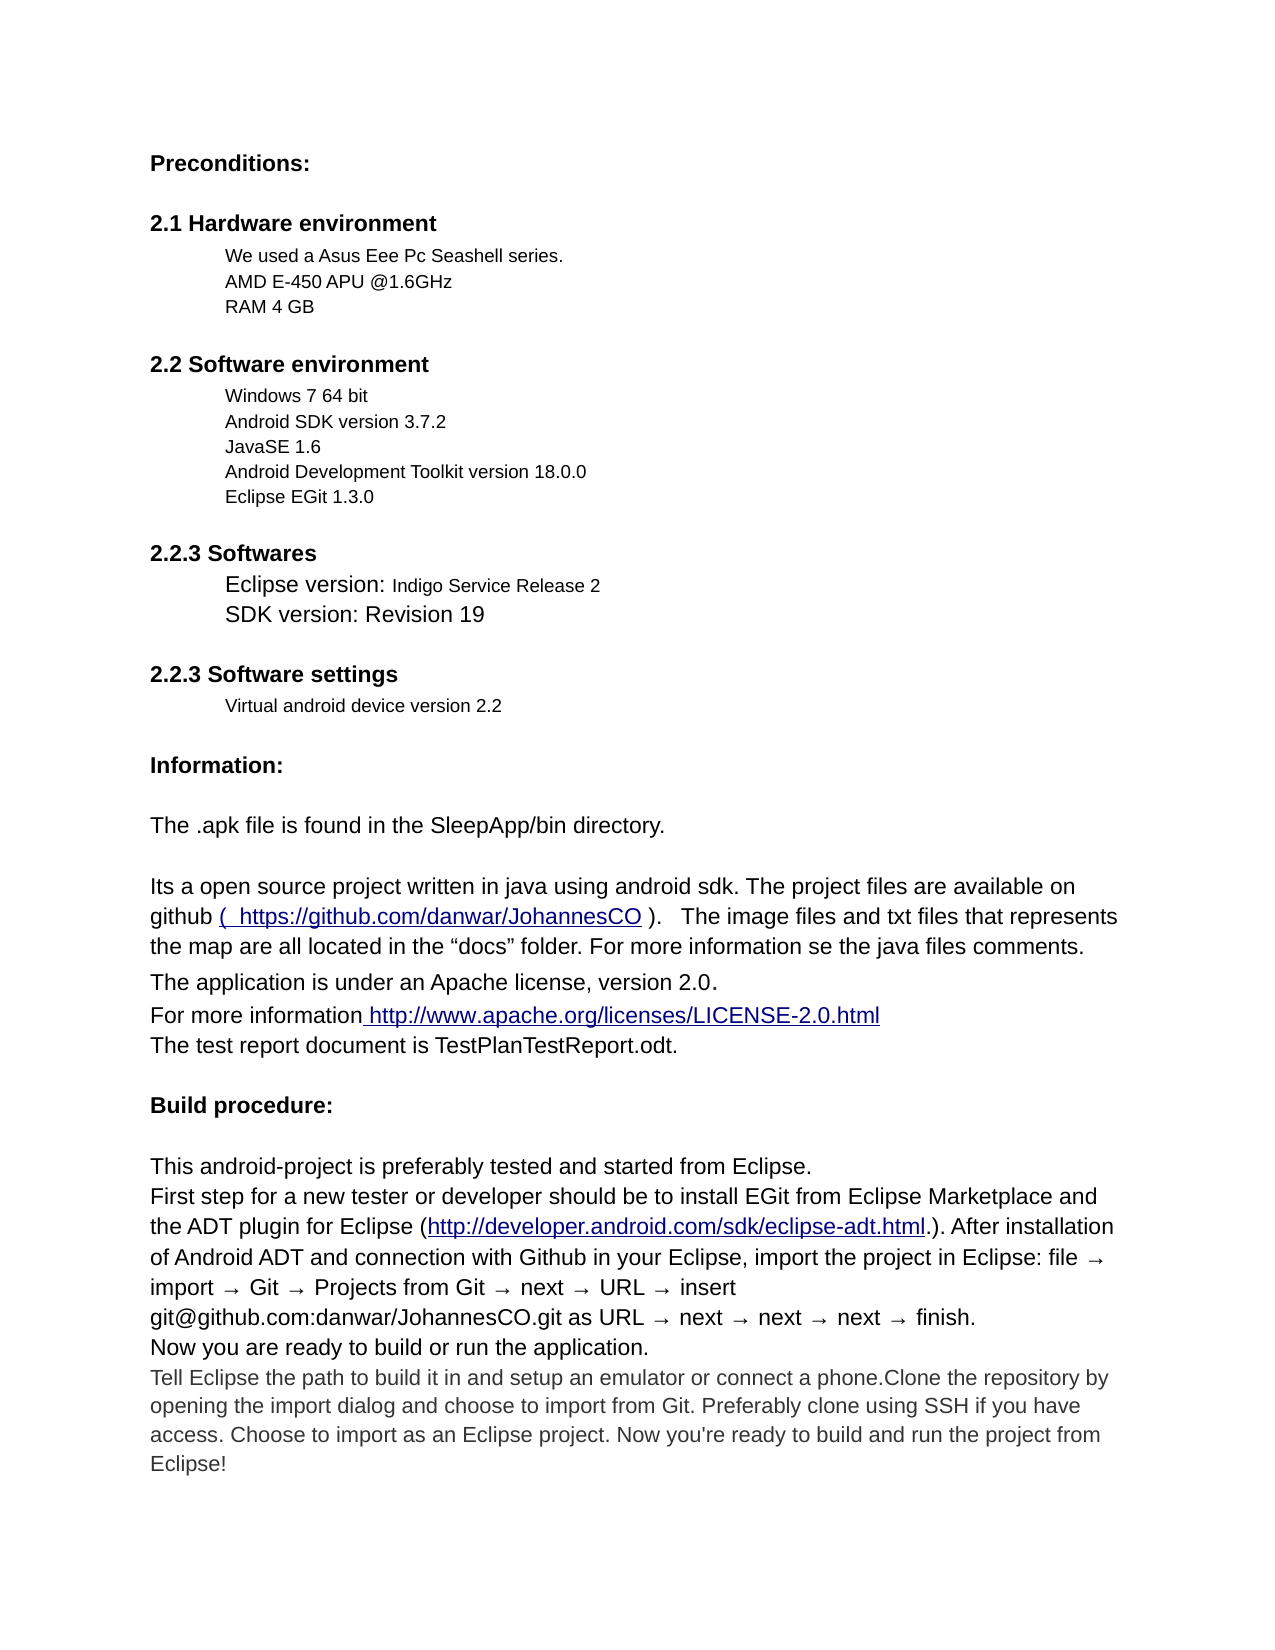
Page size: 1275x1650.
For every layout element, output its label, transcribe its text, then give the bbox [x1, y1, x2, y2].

text Information: [150, 752, 1125, 778]
text RAM 4 GB [150, 296, 1125, 317]
text 2.2.3 Softwares [150, 540, 1125, 567]
text We used a Asus Eee Pc Seashell series. [150, 241, 1125, 267]
text SDK version: Revision 19 [150, 601, 1125, 627]
text The .apk file is found in the SleepApp/bin directory. [150, 812, 1125, 839]
text 2.2 Software environment [150, 351, 1125, 377]
text 2.1 Hardware environment [150, 210, 1125, 237]
text For more information http://www.apache.org/licenses/LICENSE-2.0.html [150, 1002, 1125, 1028]
text Eclipse EGit 1.3.0 [150, 485, 1125, 507]
text The test report document is TestPlanTestReport.odt. [150, 1032, 1125, 1058]
text First step for a new tester or developer should be to install EGit from Eclipse Marketplace and the ADT plugin for Eclipse (http://developer.android.com/sdk/eclipse-adt.html.). After installation of Android ADT and connection with Github in your Eclipse, import the project in Eclipse: file → import → Git → Projects from Git → next → URL → insert git@github.com:danwar/JohannesCO.git as URL → next → next → next → finish. [150, 1183, 1125, 1330]
text 2.2.3 Software settings [150, 661, 1125, 688]
text Android Development Toolkit version 18.0.0 [150, 461, 1125, 482]
text This android-project is preferably tested and started from Eclipse. [150, 1153, 1125, 1179]
text Tell Eclipse the path to build it in and setup an emulator or connect a phone.Clone the repository by opening the import dialog and choose to import from Git. Preferably clone using SSH if you have access. Choose to import as an Eclipse project. Now you're ready to build and run the project from Eclipse! [150, 1364, 1125, 1476]
text Eclipse version: Indigo Service Release 2 [150, 571, 1125, 597]
text The application is under an Apache license, version 2.0. [150, 963, 1125, 997]
text Now you are ready to build or run the application. [150, 1334, 1125, 1361]
text Preconditions: [150, 150, 1125, 176]
text Virtual android device version 2.2 [150, 691, 1125, 718]
text JavaSE 1.6 [150, 436, 1125, 457]
text Windows 7 64 bit [150, 381, 1125, 407]
text Android SDK version 3.7.2 [150, 411, 1125, 433]
text AMD E-450 APU @1.6GHz [150, 271, 1125, 292]
text Its a open source project written in java using android sdk. The project files are available on github ( https://github.com/danwar/JohannesCO ). The image files and txt files that represents the map are all located in the “docs” folder. For more information se the java files comments. [150, 873, 1125, 959]
text Build procedure: [150, 1092, 1125, 1119]
